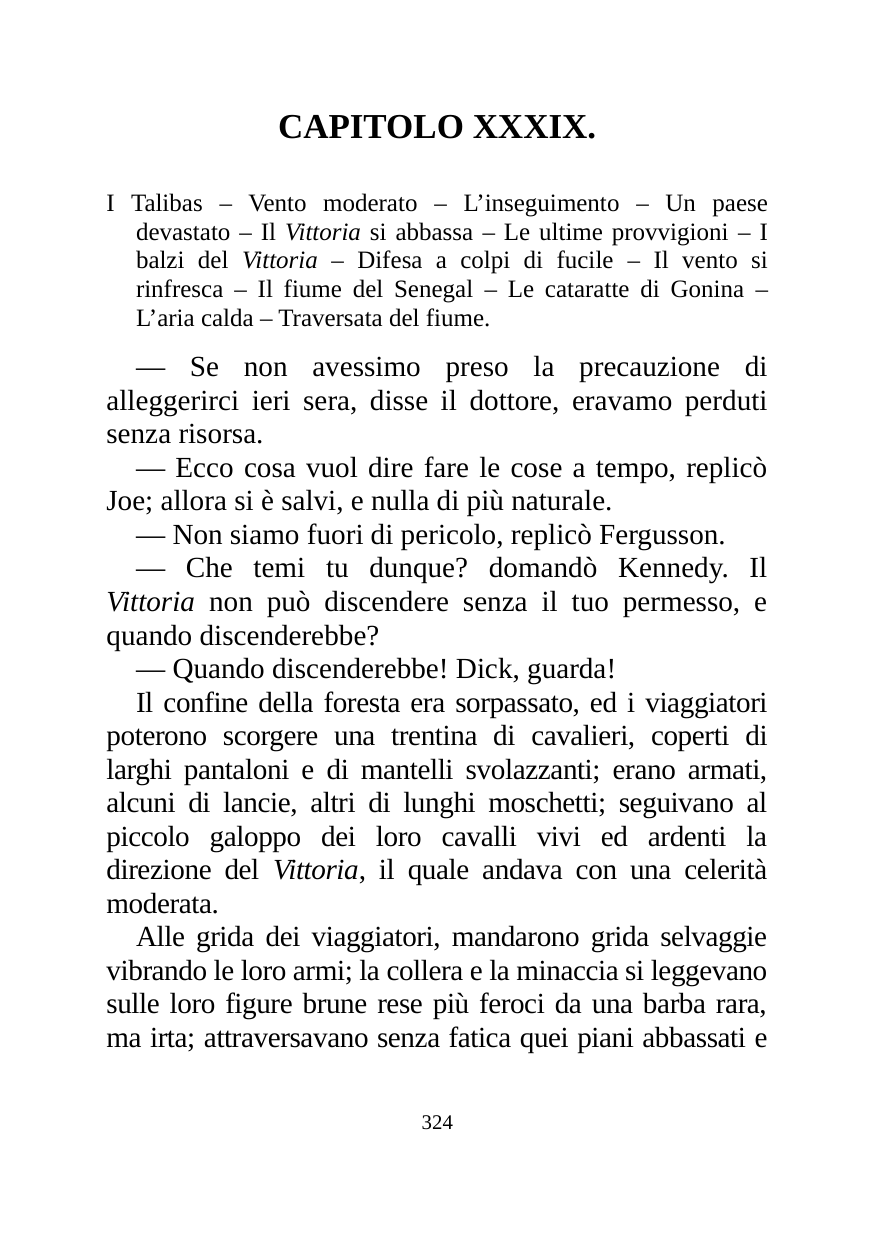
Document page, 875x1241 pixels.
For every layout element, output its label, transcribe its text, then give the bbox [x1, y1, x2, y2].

text — Se non avessimo preso la precauzione di alleggerirci ieri sera, disse il dottore, eravamo perduti senza risorsa. [106, 349, 768, 450]
text — Che temi tu dunque? domandò Kennedy. Il Vittoria non può discendere senza il tuo permesso, e quando discenderebbe? [106, 551, 768, 651]
text Alle grida dei viaggiatori, mandarono grida selvaggie vibrando le loro armi; la collera e la minaccia si leggevano sulle loro figure brune rese più feroci da una barba rara, ma irta; attraversavano senza fatica quei piani abbassati e [106, 919, 768, 1054]
text — Non siamo fuori di pericolo, replicò Fergusson. [106, 517, 768, 551]
text — Quando discenderebbe! Dick, guarda! [106, 651, 768, 685]
text — Ecco cosa vuol dire fare le cose a tempo, replicò Joe; allora si è salvi, e nulla di più naturale. [106, 450, 768, 517]
subtitle CAPITOLO XXXIX. [106, 106, 768, 146]
text Il confine della foresta era sorpassato, ed i viaggiatori poterono scorgere una trentina di cavalieri, coperti di larghi pantaloni e di mantelli svolazzanti; erano armati, alcuni di lancie, altri di lunghi moschetti; seguivano al piccolo galoppo dei loro cavalli vivi ed ardenti la direzione del Vittoria, il quale andava con una celerità moderata. [106, 685, 768, 919]
text I Talibas ‒ Vento moderato ‒ L’inseguimento ‒ Un paese devastato ‒ Il Vittoria si abbassa ‒ Le ultime provvigioni ‒ I balzi del Vittoria ‒ Difesa a colpi di fucile ‒ Il vento si rinfresca ‒ Il fiume del Senegal ‒ Le cataratte di Gonina ‒ L’aria calda ‒ Traversata del fiume. [106, 188, 768, 332]
